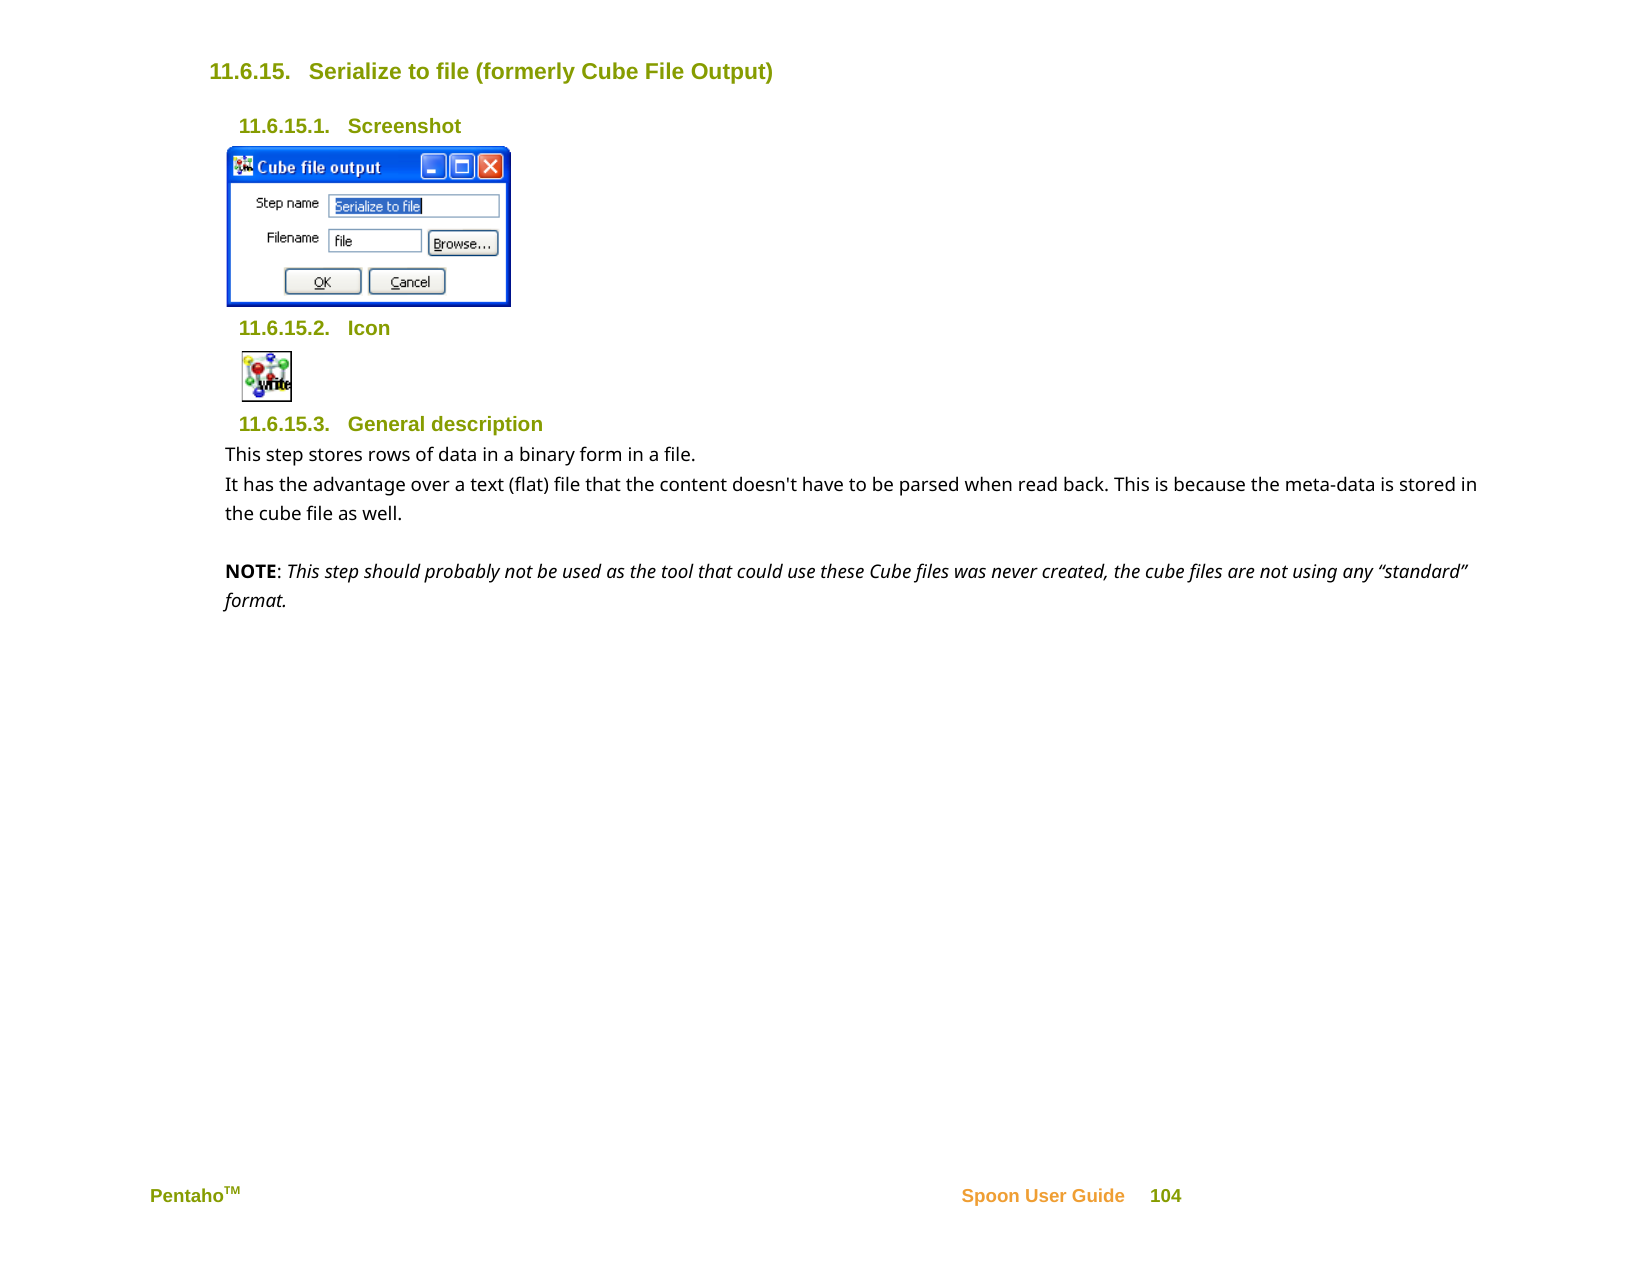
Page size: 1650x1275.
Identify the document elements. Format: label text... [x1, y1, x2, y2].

subtitle Serialize to file (formerly Cube File Output) [209, 52, 1500, 87]
subtitle Screenshot [239, 106, 1500, 141]
subtitle General description [239, 350, 1500, 438]
picture [241, 351, 292, 402]
picture [226, 146, 511, 307]
text It has the advantage over a text (flat) file that the content doesn't have to be parsed when read back. This is because the meta-data is stored in the cube file as well. [225, 468, 1500, 526]
subtitle Icon [225, 307, 1500, 343]
text This step stores rows of data in a binary form in a file. [225, 438, 1500, 468]
text NOTE: This step should probably not be used as the tool that could use these Cube files was never created, the cube files are not using any “standard” format. [225, 555, 1500, 613]
